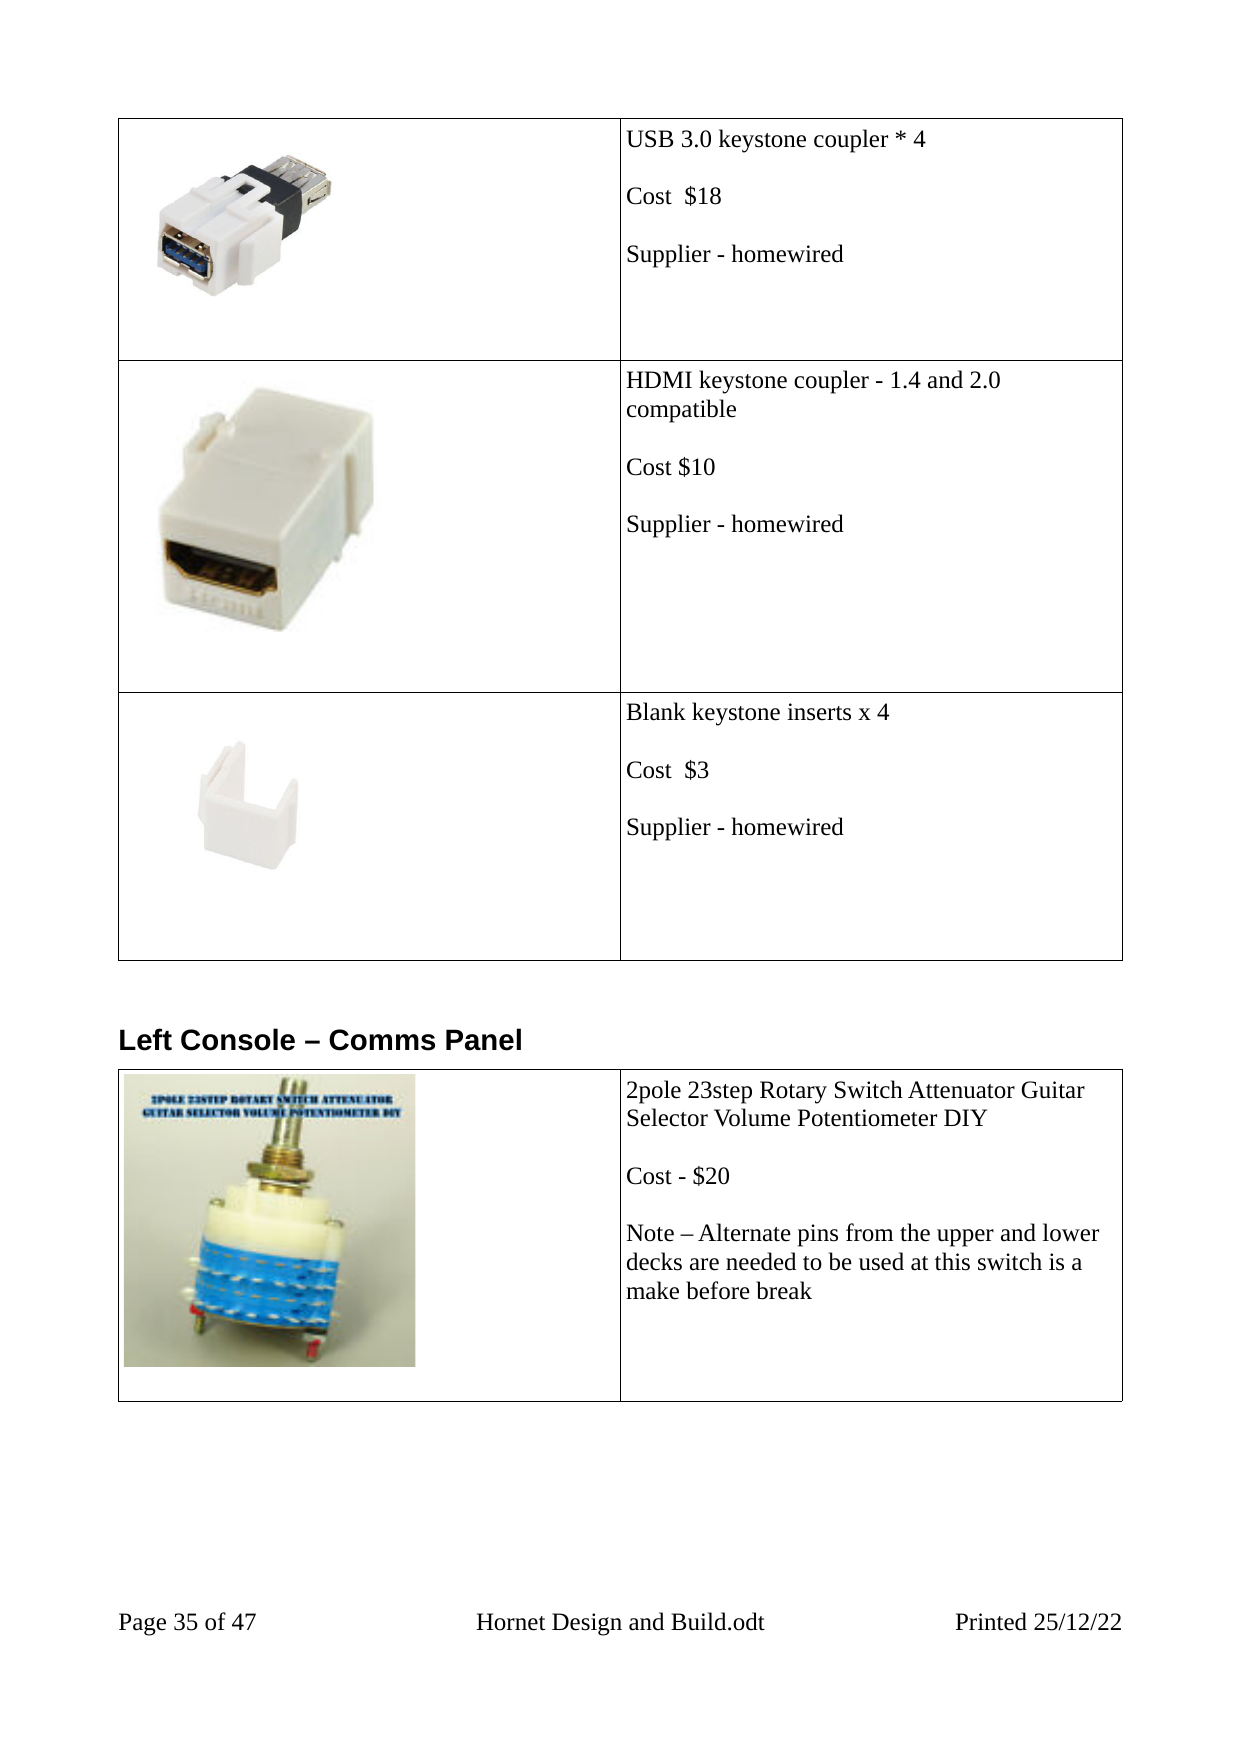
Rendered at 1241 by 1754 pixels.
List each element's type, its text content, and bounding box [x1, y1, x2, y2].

table_cell HDMI keystone coupler - 1.4 and 2.0 compatible Cost $10 Supplier - homewired [621, 361, 1122, 692]
table_cell Blank keystone inserts x 4 Cost $3 Supplier - homewired [621, 693, 1122, 960]
picture [123, 1074, 416, 1367]
table_header [119, 1070, 620, 1401]
table_header 2pole 23step Rotary Switch Attenuator Guitar Selector Volume Potentiometer DIY Cost - $20 Note – Alternate pins from the upper and lower decks are needed to be used at this switch is a make before break [621, 1070, 1122, 1401]
table_cell USB 3.0 keystone coupler * 4 Cost $18 Supplier - homewired [621, 119, 1122, 359]
table_cell [119, 693, 620, 960]
table_cell [119, 119, 620, 359]
picture [123, 697, 375, 926]
subtitle Left Console – Comms Panel [118, 1023, 1122, 1056]
picture [123, 123, 364, 326]
table_cell [119, 361, 620, 692]
picture [123, 365, 397, 657]
